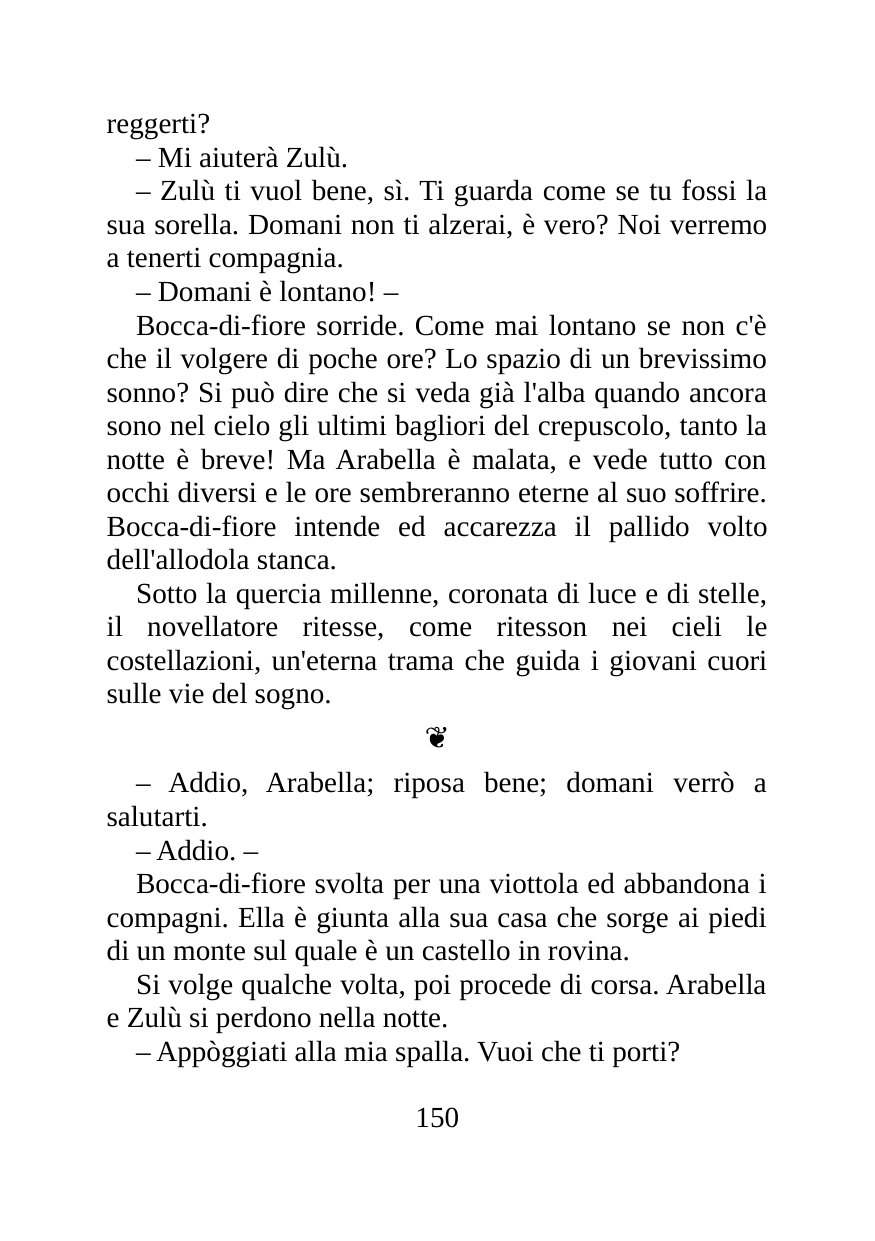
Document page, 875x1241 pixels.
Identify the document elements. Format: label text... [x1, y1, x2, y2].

text ‒ Zulù ti vuol bene, sì. Ti guarda come se tu fossi la sua sorella. Domani non ti alzerai, è vero? Noi verremo a tenerti compagnia. [106, 173, 768, 274]
text Bocca-di-fiore svolta per una viottola ed abbandona i compagni. Ella è giunta alla sua casa che sorge ai piedi di un monte sul quale è un castello in rovina. [106, 866, 768, 967]
text Sotto la quercia millenne, coronata di luce e di stelle, il novellatore ritesse, come ritesson nei cieli le costellazioni, un'eterna trama che guida i giovani cuori sulle vie del sogno. [106, 576, 768, 710]
text Si volge qualche volta, poi procede di corsa. Arabella e Zulù si perdono nella notte. [106, 967, 768, 1034]
text ‒ Mi aiuterà Zulù. [106, 140, 768, 173]
text ‒ Addio. ‒ [106, 833, 768, 866]
text Bocca-di-fiore sorride. Come mai lontano se non c'è che il volgere di poche ore? Lo spazio di un brevissimo sonno? Si può dire che si veda già l'alba quando ancora sono nel cielo gli ultimi bagliori del crepuscolo, tanto la notte è breve! Ma Arabella è malata, e vede tutto con occhi diversi e le ore sembreranno eterne al suo soffrire. Bocca-di-fiore intende ed accarezza il pallido volto dell'allodola stanca. [106, 308, 768, 576]
text ‒ Addio, Arabella; riposa bene; domani verrò a salutarti. [106, 766, 768, 833]
text reggerti? [106, 106, 768, 140]
text ‒ Appòggiati alla mia spalla. Vuoi che ti porti? [106, 1034, 768, 1067]
text ❦ [106, 721, 768, 755]
text ‒ Domani è lontano! ‒ [106, 274, 768, 308]
